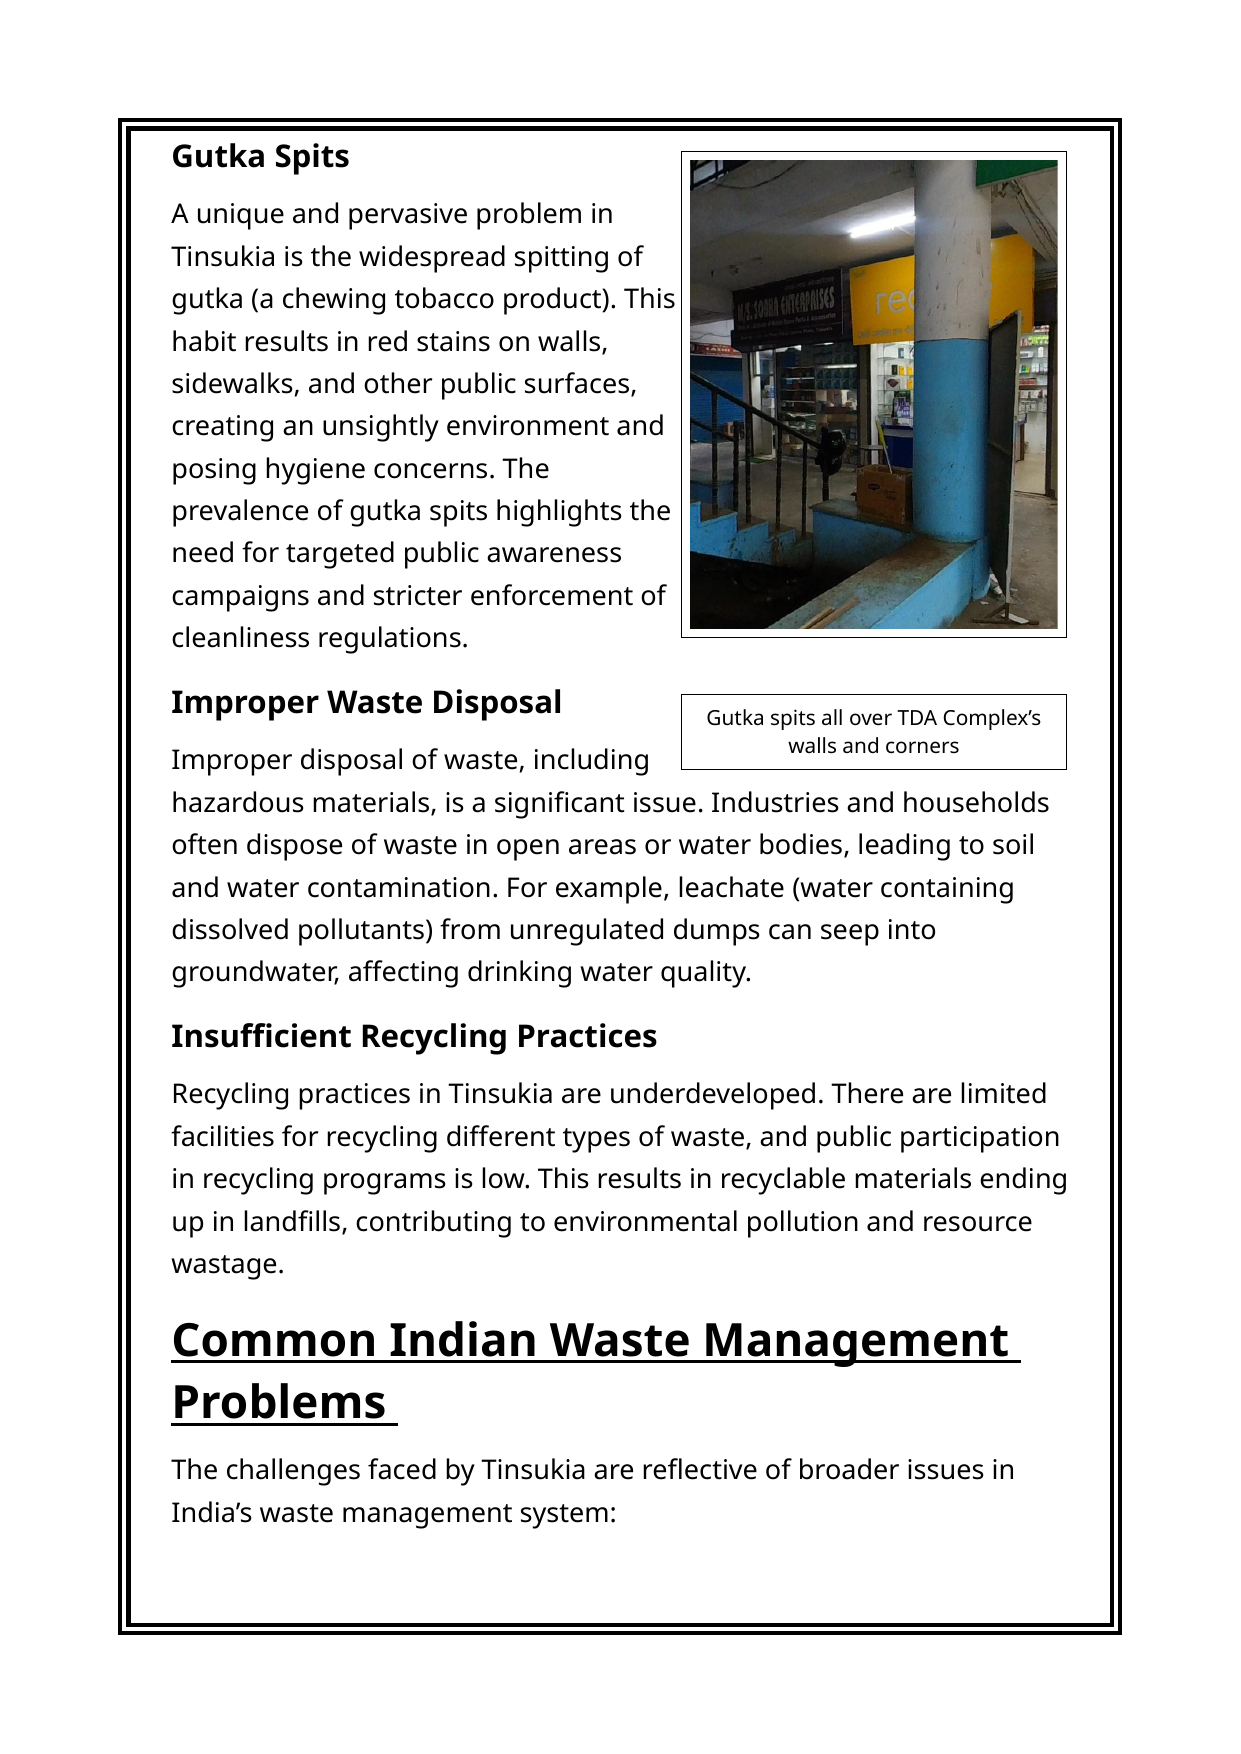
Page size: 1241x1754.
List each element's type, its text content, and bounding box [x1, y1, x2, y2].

subtitle Insufficient Recycling Practices [171, 1014, 1069, 1056]
text The challenges faced by Tinsukia are reflective of broader issues in India’s waste management system: [171, 1451, 1069, 1530]
picture [690, 160, 1058, 629]
subtitle [682, 152, 1066, 637]
text Improper disposal of waste, including hazardous materials, is a significant issue. Industries and households often dispose of waste in open areas or water bodies, leading to soil and water contamination. For example, leachate (water containing dissolved pollutants) from unregulated dumps can seep into groundwater, affecting drinking water quality. [171, 741, 1069, 990]
text Recycling practices in Tinsukia are underdeveloped. There are limited facilities for recycling different types of waste, and public participation in recycling programs is low. This results in recyclable materials ending up in landfills, contributing to environmental pollution and resource wastage. [171, 1075, 1069, 1281]
subtitle Improper Waste Disposal [171, 680, 1069, 722]
text Gutka spits all over TDA Complex’s walls and corners [690, 703, 1058, 760]
subtitle Gutka Spits [171, 134, 1069, 176]
text A unique and pervasive problem in Tinsukia is the widespread spitting of gutka (a chewing tobacco product). This habit results in red stains on walls, sidewalks, and other public surfaces, creating an unsightly environment and posing hygiene concerns. The prevalence of gutka spits highlights the need for targeted public awareness campaigns and stricter enforcement of cleanliness regulations. [171, 195, 1069, 656]
subtitle Common Indian Waste Management Problems [171, 1307, 1069, 1432]
subtitle Improper Waste Disposal [682, 695, 1066, 769]
